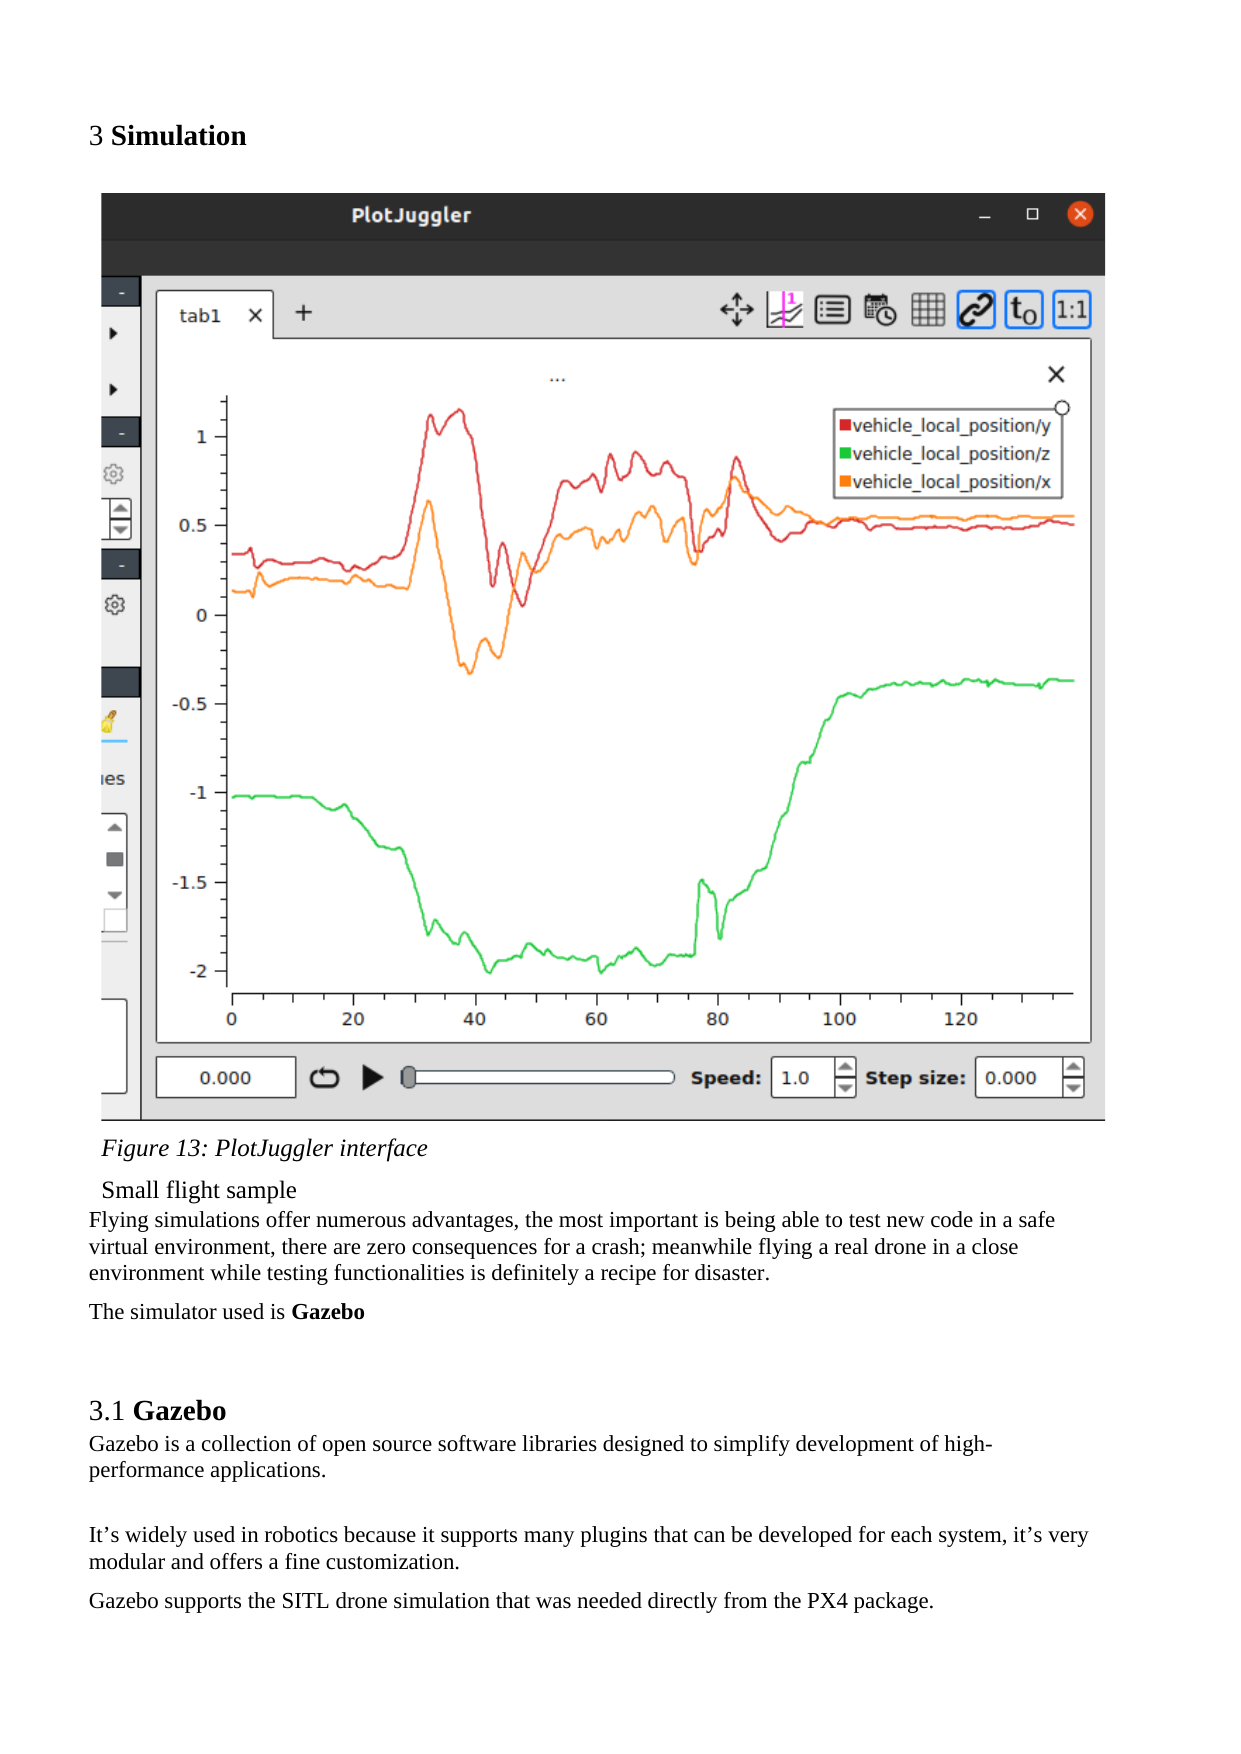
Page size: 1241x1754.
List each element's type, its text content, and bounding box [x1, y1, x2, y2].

list The simulator used is Gazebo [89, 1298, 1092, 1324]
list Flying simulations offer numerous advantages, the most important is being able to test new code in a safe virtual environment, there are zero consequences for a crash; meanwhile flying a real drone in a close environment while testing functionalities is definitely a recipe for disaster. [89, 155, 1092, 1286]
subtitle [101, 1162, 1105, 1175]
picture [101, 193, 1105, 1121]
list It’s widely used in robotics because it supports many plugins that can be developed for each system, it’s very modular and offers a fine customization. [89, 1521, 1092, 1574]
list Gazebo supports the SITL drone simulation that was needed directly from the PX4 package. [89, 1587, 1092, 1613]
list Small flight sample [101, 1175, 1105, 1203]
subtitle 3 Simulation [89, 118, 1092, 152]
list Gazebo is a collection of open source software libraries designed to simplify development of high-performance applications. [89, 1430, 1092, 1483]
subtitle [101, 181, 1105, 193]
list Figure 13: PlotJuggler interface [101, 1121, 1105, 1162]
subtitle 3.1 Gazebo [89, 1393, 1092, 1427]
